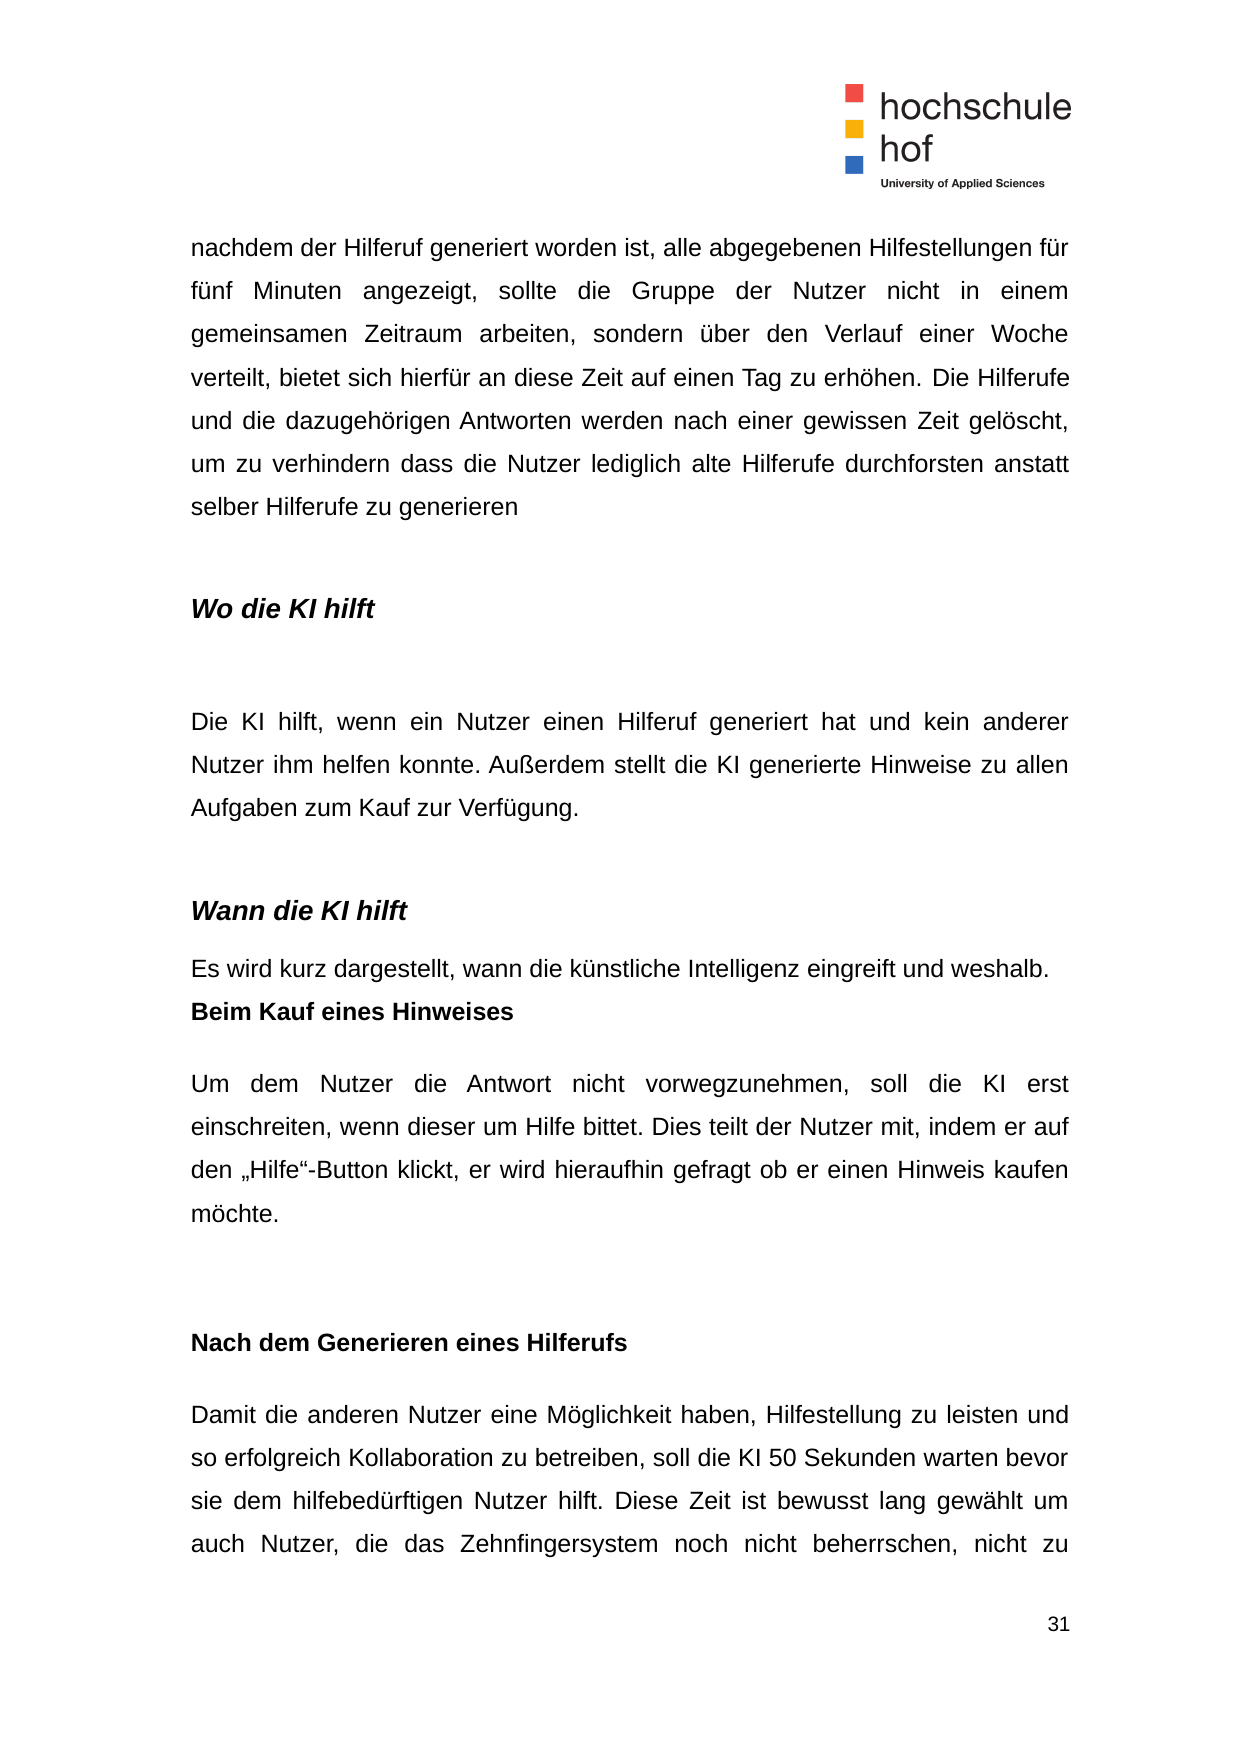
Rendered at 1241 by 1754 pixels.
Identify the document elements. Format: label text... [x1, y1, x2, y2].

text Um dem Nutzer die Antwort nicht vorwegzunehmen, soll die KI erst einschreiten, wenn dieser um Hilfe bittet. Dies teilt der Nutzer mit, indem er auf den „Hilfe“-Button klickt, er wird hieraufhin gefragt ob er einen Hinweis kaufen möchte. [191, 1069, 1070, 1227]
text Es wird kurz dargestellt, wann die künstliche Intelligenz eingreift und weshalb. [191, 954, 1070, 983]
text Beim Kauf eines Hinweises [191, 997, 1070, 1026]
text nachdem der Hilferuf generiert worden ist, alle abgegebenen Hilfestellungen für fünf Minuten angezeigt, sollte die Gruppe der Nutzer nicht in einem gemeinsamen Zeitraum arbeiten, sondern über den Verlauf einer Woche verteilt, bietet sich hierfür an diese Zeit auf einen Tag zu erhöhen. Die Hilferufe und die dazugehörigen Antworten werden nach einer gewissen Zeit gelöscht, um zu verhindern dass die Nutzer lediglich alte Hilferufe durchforsten anstatt selber Hilferufe zu generieren [191, 233, 1070, 521]
text Die KI hilft, wenn ein Nutzer einen Hilferuf generiert hat und kein anderer Nutzer ihm helfen konnte. Außerdem stellt die KI generierte Hinweise zu allen Aufgaben zum Kauf zur Verfügung. [191, 707, 1070, 822]
text Nach dem Generieren eines Hilferufs [191, 1328, 1070, 1357]
subtitle Wo die KI hilft [191, 593, 1070, 624]
subtitle Wann die KI hilft [191, 894, 1070, 926]
picture [845, 84, 1071, 189]
text Damit die anderen Nutzer eine Möglichkeit haben, Hilfestellung zu leisten und so erfolgreich Kollaboration zu betreiben, soll die KI 50 Sekunden warten bevor sie dem hilfebedürftigen Nutzer hilft. Diese Zeit ist bewusst lang gewählt um auch Nutzer, die das Zehnfingersystem noch nicht beherrschen, nicht zu [191, 1400, 1070, 1558]
